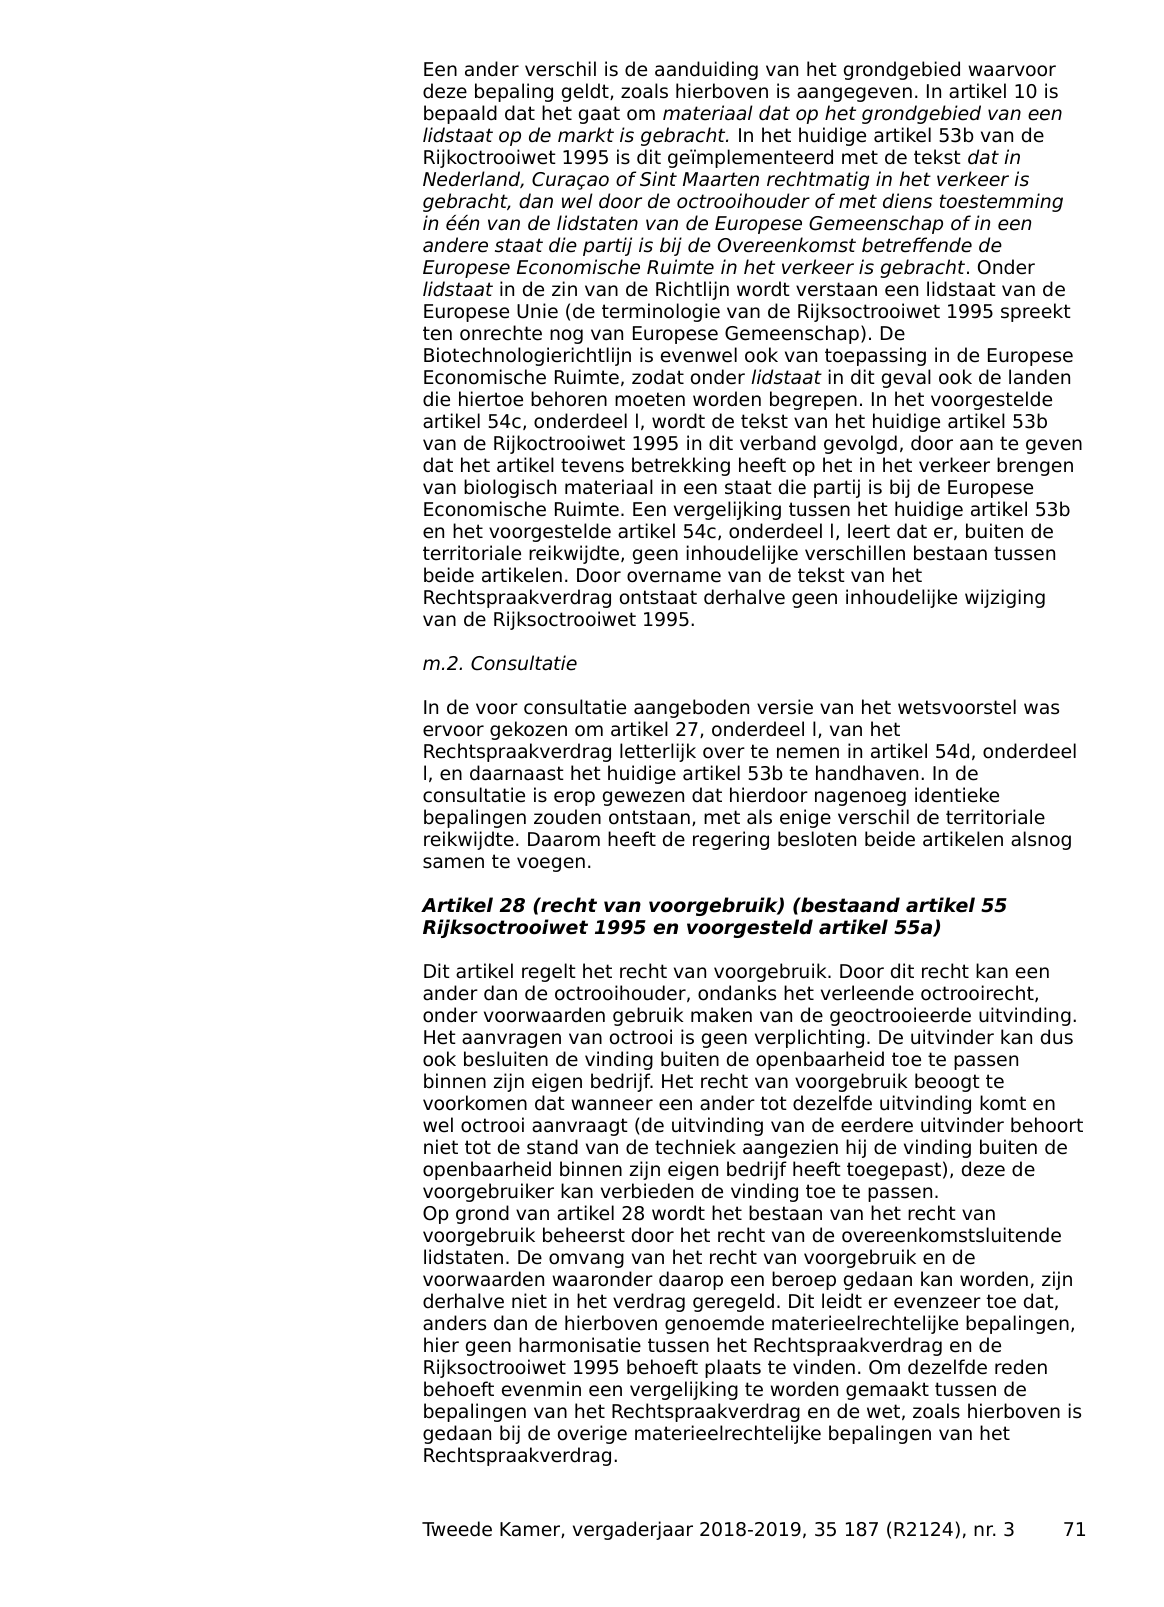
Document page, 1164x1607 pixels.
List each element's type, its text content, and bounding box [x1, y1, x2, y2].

text In de voor consultatie aangeboden versie van het wetsvoorstel was ervoor gekozen om artikel 27, onderdeel l, van het Rechtspraakverdrag letterlijk over te nemen in artikel 54d, onderdeel l, en daarnaast het huidige artikel 53b te handhaven. In de consultatie is erop gewezen dat hierdoor nagenoeg identieke bepalingen zouden ontstaan, met als enige verschil de territoriale reikwijdte. Daarom heeft de regering besloten beide artikelen alsnog samen te voegen. [422, 697, 1087, 873]
text Een ander verschil is de aanduiding van het grondgebied waarvoor deze bepaling geldt, zoals hierboven is aangegeven. In artikel 10 is bepaald dat het gaat om materiaal dat op het grondgebied van een lidstaat op de markt is gebracht. In het huidige artikel 53b van de Rijkoctrooiwet 1995 is dit geïmplementeerd met de tekst dat in Nederland, Curaçao of Sint Maarten rechtmatig in het verkeer is gebracht, dan wel door de octrooihouder of met diens toestemming in één van de lidstaten van de Europese Gemeenschap of in een andere staat die partij is bij de Overeenkomst betreffende de Europese Economische Ruimte in het verkeer is gebracht. Onder lidstaat in de zin van de Richtlijn wordt verstaan een lidstaat van de Europese Unie (de terminologie van de Rijksoctrooiwet 1995 spreekt ten onrechte nog van Europese Gemeenschap). De Biotechnologierichtlijn is evenwel ook van toepassing in de Europese Economische Ruimte, zodat onder lidstaat in dit geval ook de landen die hiertoe behoren moeten worden begrepen. In het voorgestelde artikel 54c, onderdeel l, wordt de tekst van het huidige artikel 53b van de Rijkoctrooiwet 1995 in dit verband gevolgd, door aan te geven dat het artikel tevens betrekking heeft op het in het verkeer brengen van biologisch materiaal in een staat die partij is bij de Europese Economische Ruimte. Een vergelijking tussen het huidige artikel 53b en het voorgestelde artikel 54c, onderdeel l, leert dat er, buiten de territoriale reikwijdte, geen inhoudelijke verschillen bestaan tussen beide artikelen. Door overname van de tekst van het Rechtspraakverdrag ontstaat derhalve geen inhoudelijke wijziging van de Rijksoctrooiwet 1995. [422, 59, 1087, 631]
subtitle m.2. Consultatie [422, 653, 1087, 675]
subtitle Artikel 28 (recht van voorgebruik) (bestaand artikel 55 Rijksoctrooiwet 1995 en voorgesteld artikel 55a) [422, 895, 1087, 939]
text Dit artikel regelt het recht van voorgebruik. Door dit recht kan een ander dan de octrooihouder, ondanks het verleende octrooirecht, onder voorwaarden gebruik maken van de geoctrooieerde uitvinding. [422, 961, 1087, 1027]
text Op grond van artikel 28 wordt het bestaan van het recht van voorgebruik beheerst door het recht van de overeenkomstsluitende lidstaten. De omvang van het recht van voorgebruik en de voorwaarden waaronder daarop een beroep gedaan kan worden, zijn derhalve niet in het verdrag geregeld. Dit leidt er evenzeer toe dat, anders dan de hierboven genoemde materieelrechtelijke bepalingen, hier geen harmonisatie tussen het Rechtspraakverdrag en de Rijksoctrooiwet 1995 behoeft plaats te vinden. Om dezelfde reden behoeft evenmin een vergelijking te worden gemaakt tussen de bepalingen van het Rechtspraakverdrag en de wet, zoals hierboven is gedaan bij de overige materieelrechtelijke bepalingen van het Rechtspraakverdrag. [422, 1203, 1087, 1467]
text Het aanvragen van octrooi is geen verplichting. De uitvinder kan dus ook besluiten de vinding buiten de openbaarheid toe te passen binnen zijn eigen bedrijf. Het recht van voorgebruik beoogt te voorkomen dat wanneer een ander tot dezelfde uitvinding komt en wel octrooi aanvraagt (de uitvinding van de eerdere uitvinder behoort niet tot de stand van de techniek aangezien hij de vinding buiten de openbaarheid binnen zijn eigen bedrijf heeft toegepast), deze de voorgebruiker kan verbieden de vinding toe te passen. [422, 1027, 1087, 1203]
